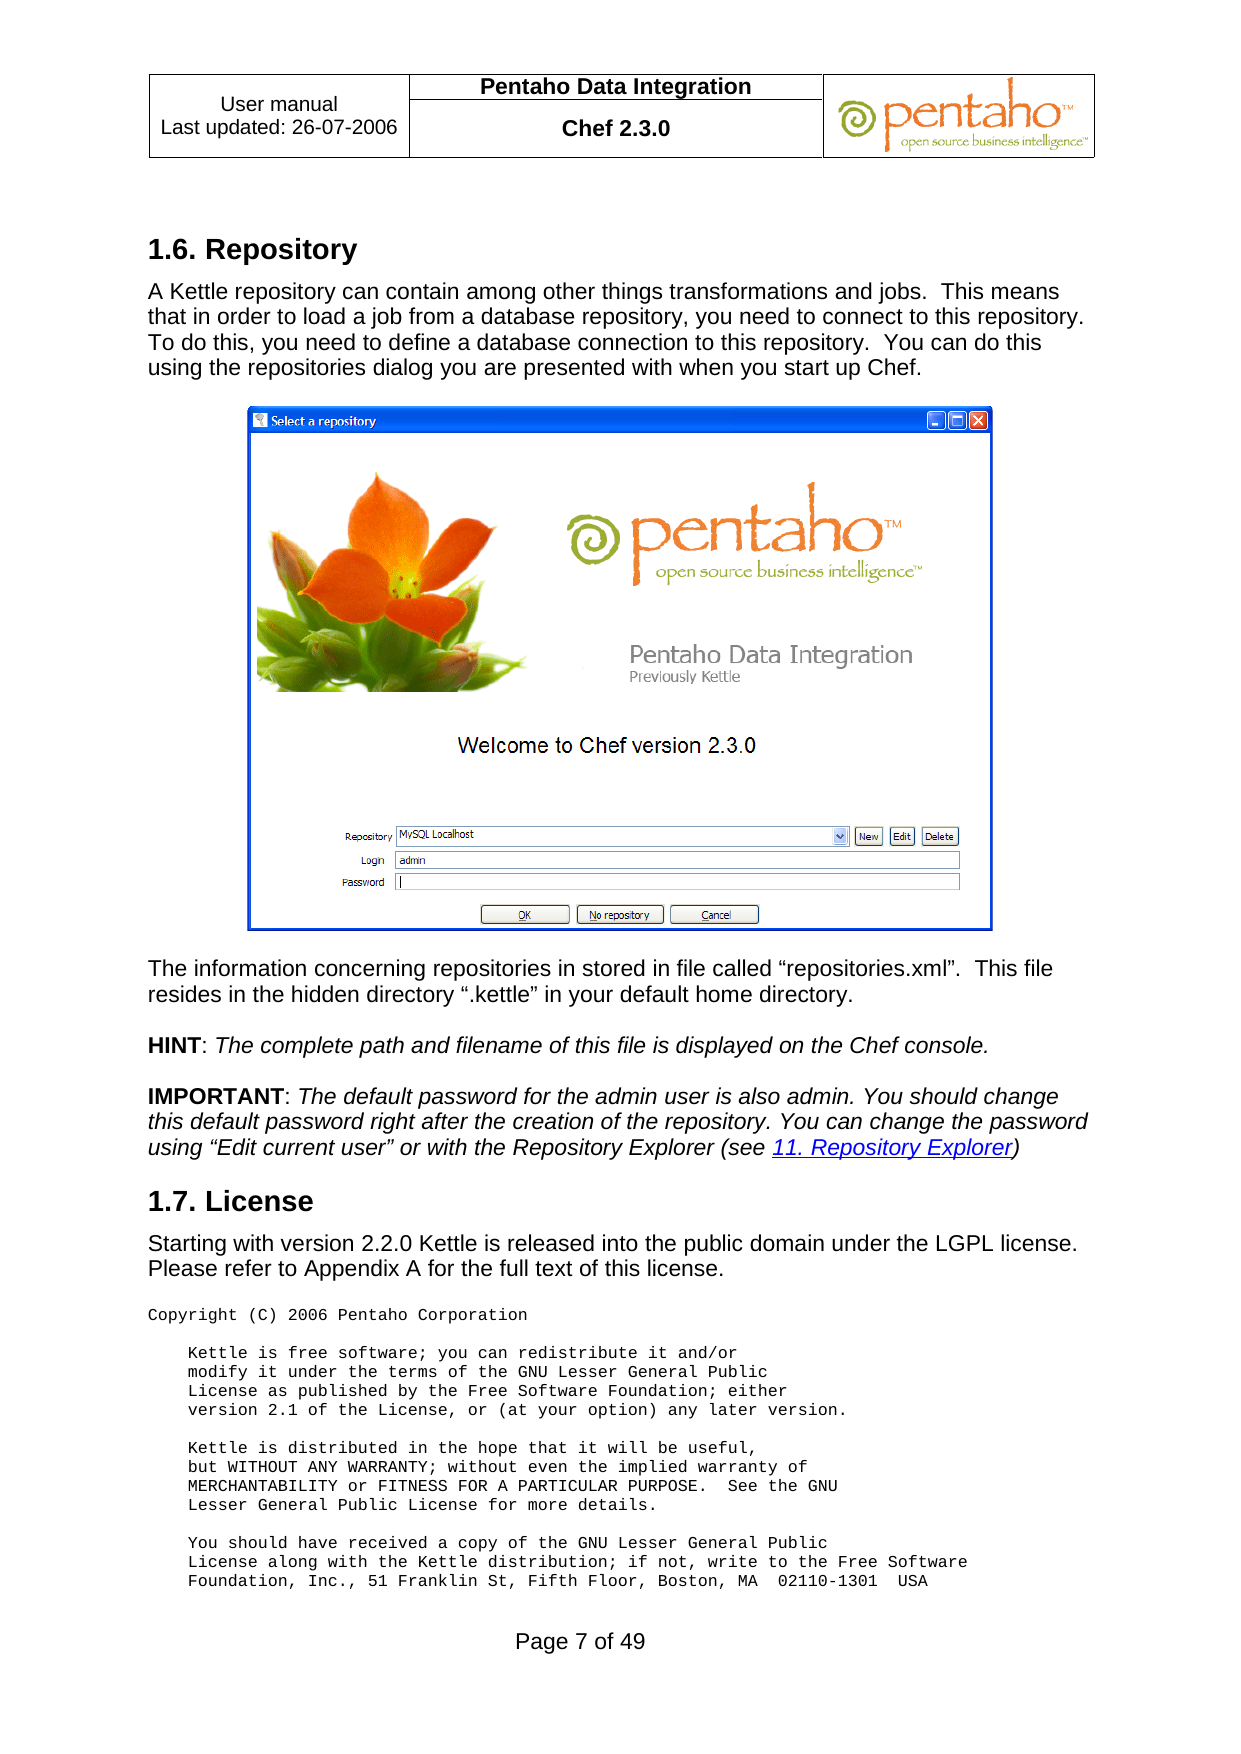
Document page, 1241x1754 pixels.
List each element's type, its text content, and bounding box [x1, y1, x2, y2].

text Starting with version 2.2.0 Kettle is released into the public domain under the LGPL license. [148, 1230, 1092, 1256]
text HINT: The complete path and filename of this file is displayed on the Chef console. [148, 1032, 1092, 1058]
subtitle Repository [148, 233, 1092, 266]
text Copyright (C) 2006 Pentaho Corporation Kettle is free software; you can redistribute it and/or modify it under the terms of the GNU Lesser General Public License as published by the Free Software Foundation; either version 2.1 of the License, or (at your option) any later version. Kettle is distributed in the hope that it will be useful, but WITHOUT ANY WARRANTY; without even the implied warranty of MERCHANTABILITY or FITNESS FOR A PARTICULAR PURPOSE. See the GNU Lesser General Public License for more details. You should have received a copy of the GNU Lesser General Public License along with the Kettle distribution; if not, write to the Free Software Foundation, Inc., 51 Franklin St, Fifth Floor, Boston, MA 02110-1301 USA [148, 1307, 1092, 1591]
subtitle License [148, 1185, 1092, 1218]
text Please refer to Appendix A for the full text of this license. [148, 1256, 1092, 1281]
text The information concerning repositories in stored in file called “repositories.xml”. This file resides in the hidden directory “.kettle” in your default home directory. [148, 956, 1092, 1007]
text A Kettle repository can contain among other things transformations and jobs. This means that in order to load a job from a database repository, you need to connect to this repository. [148, 278, 1092, 329]
picture [247, 406, 993, 931]
text IMPORTANT: The default password for the admin user is also admin. You should change this default password right after the creation of the repository. You can change the password using “Edit current user” or with the Repository Explorer (see 11. Repository Explorer) [148, 1083, 1092, 1160]
text To do this, you need to define a database connection to this repository. You can do this using the repositories dialog you are presented with when you start up Chef. [148, 329, 1092, 381]
